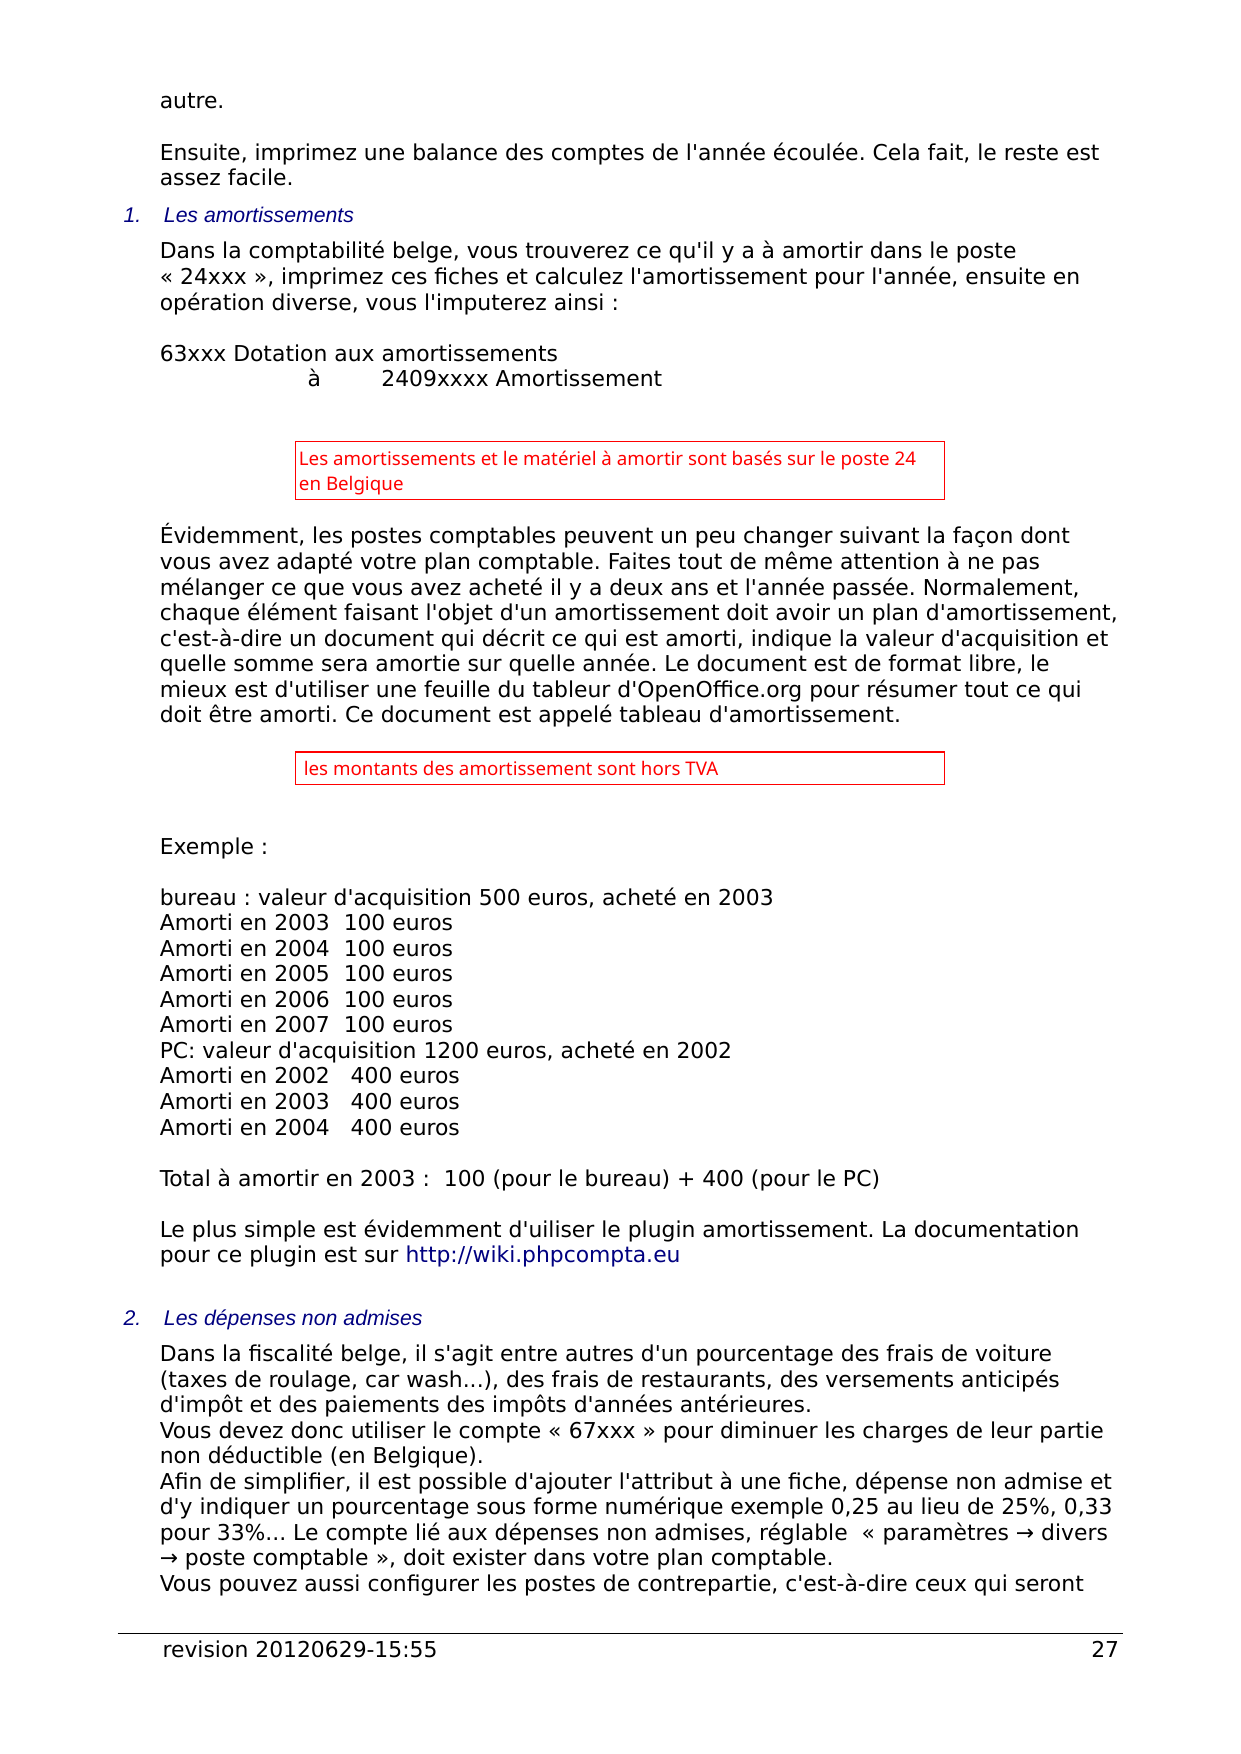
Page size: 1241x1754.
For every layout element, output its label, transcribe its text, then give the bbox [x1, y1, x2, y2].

text Amorti en 2003 100 euros [159, 911, 1123, 936]
subtitle Les dépenses non admises [117, 1305, 1123, 1329]
text Vous devez donc utiliser le compte « 67xxx » pour diminuer les charges de leur partie non déductible (en Belgique). [159, 1418, 1123, 1469]
text Amorti en 2005 100 euros [159, 962, 1123, 987]
text 63xxx Dotation aux amortissements [159, 341, 1123, 366]
text Amorti en 2004 400 euros [159, 1115, 1123, 1140]
text les montants des amortissement sont hors TVA [296, 753, 944, 784]
text Ensuite, imprimez une balance des comptes de l'année écoulée. Cela fait, le reste est assez facile. [159, 139, 1123, 191]
text Les amortissements et le matériel à amortir sont basés sur le poste 24 en Belgique [296, 442, 944, 499]
text Amorti en 2006 100 euros [159, 987, 1123, 1013]
text Dans la comptabilité belge, vous trouverez ce qu'il y a à amortir dans le poste « 24xxx », imprimez ces fiches et calculez l'amortissement pour l'année, ensuite en opération diverse, vous l'imputerez ainsi : [159, 239, 1123, 315]
subtitle Les amortissements [117, 202, 1123, 227]
text bureau : valeur d'acquisition 500 euros, acheté en 2003 [159, 885, 1123, 911]
text Exemple : [159, 834, 1123, 859]
text Amorti en 2002 400 euros [159, 1064, 1123, 1089]
text Amorti en 2003 400 euros [159, 1089, 1123, 1115]
text Le plus simple est évidemment d'uiliser le plugin amortissement. La documentation pour ce plugin est sur http://wiki.phpcompta.eu [159, 1217, 1123, 1268]
text Vous pouvez aussi configurer les postes de contrepartie, c'est-à-dire ceux qui seront [159, 1571, 1123, 1597]
text autre. [159, 88, 1123, 114]
text Amorti en 2004 100 euros [159, 936, 1123, 962]
text PC: valeur d'acquisition 1200 euros, acheté en 2002 [159, 1038, 1123, 1064]
text Dans la fiscalité belge, il s'agit entre autres d'un pourcentage des frais de voiture (taxes de roulage, car wash...), des frais de restaurants, des versements anticipés d'impôt et des paiements des impôts d'années antérieures. [159, 1341, 1123, 1418]
text Amorti en 2007 100 euros [159, 1013, 1123, 1038]
text Évidemment, les postes comptables peuvent un peu changer suivant la façon dont vous avez adapté votre plan comptable. Faites tout de même attention à ne pas mélanger ce que vous avez acheté il y a deux ans et l'année passée. Normalement, chaque élément faisant l'objet d'un amortissement doit avoir un plan d'amortissement, c'est-à-dire un document qui décrit ce qui est amorti, indique la valeur d'acquisition et quelle somme sera amortie sur quelle année. Le document est de format libre, le mieux est d'utiliser une feuille du tableur d'OpenOffice.org pour résumer tout ce qui doit être amorti. Ce document est appelé tableau d'amortissement. [159, 523, 1123, 728]
text Afin de simplifier, il est possible d'ajouter l'attribut à une fiche, dépense non admise et d'y indiquer un pourcentage sous forme numérique exemple 0,25 au lieu de 25%, 0,33 pour 33%... Le compte lié aux dépenses non admises, réglable « paramètres → divers → poste comptable », doit exister dans votre plan comptable. [159, 1469, 1123, 1571]
text à 2409xxxx Amortissement [159, 366, 1123, 392]
text Total à amortir en 2003 : 100 (pour le bureau) + 400 (pour le PC) [159, 1166, 1123, 1191]
